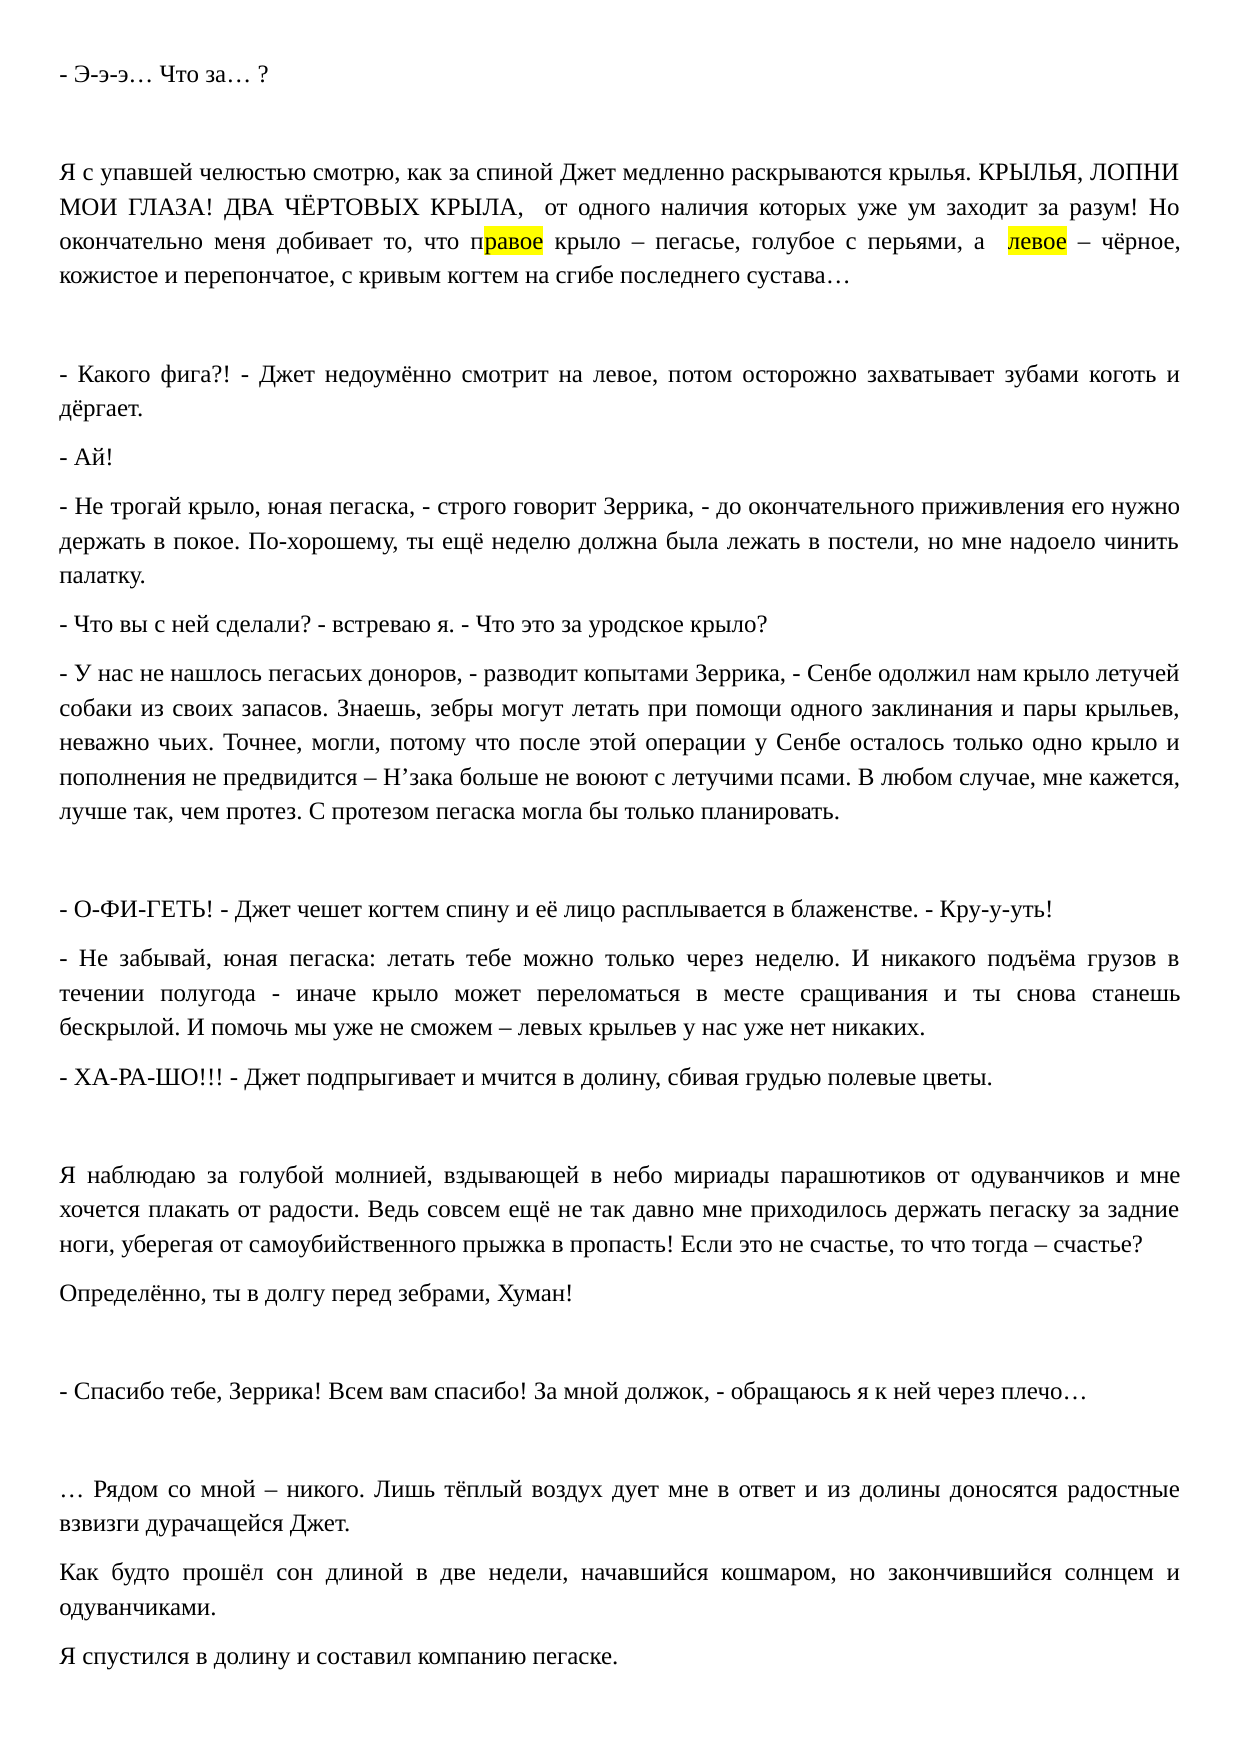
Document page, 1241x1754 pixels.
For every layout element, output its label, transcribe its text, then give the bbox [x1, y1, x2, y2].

text Я наблюдаю за голубой молнией, вздывающей в небо мириады парашютиков от одуванчиков и мне хочется плакать от радости. Ведь совсем ещё не так давно мне приходилось держать пегаску за задние ноги, уберегая от самоубийственного прыжка в пропасть! Если это не счастье, то что тогда – счастье? [59, 1160, 1181, 1257]
text - Спасибо тебе, Зеррика! Всем вам спасибо! За мной должок, - обращаюсь я к ней через плечо… [59, 1376, 1181, 1404]
text - Не забывай, юная пегаска: летать тебе можно только через неделю. И никакого подъёма грузов в течении полугода - иначе крыло может переломаться в месте сращивания и ты снова станешь бескрылой. И помочь мы уже не сможем – левых крыльев у нас уже нет никаких. [59, 943, 1181, 1041]
text - Не трогай крыло, юная пегаска, - строго говорит Зеррика, - до окончательного приживления его нужно держать в покое. По-хорошему, ты ещё неделю должна была лежать в постели, но мне надоело чинить палатку. [59, 491, 1181, 589]
text Как будто прошёл сон длиной в две недели, начавшийся кошмаром, но закончившийся солнцем и одуванчиками. [59, 1557, 1181, 1621]
text - Какого фига?! - Джет недоумённо смотрит на левое, потом осторожно захватывает зубами коготь и дёргает. [59, 359, 1181, 422]
text - ХА-РА-ШО!!! - Джет подпрыгивает и мчится в долину, сбивая грудью полевые цветы. [59, 1062, 1181, 1090]
text - Что вы с ней сделали? - встреваю я. - Что это за уродское крыло? [59, 609, 1181, 638]
text … Рядом со мной – никого. Лишь тёплый воздух дует мне в ответ и из долины доносятся радостные взвизги дурачащейся Джет. [59, 1474, 1181, 1537]
text - Э-э-э… Что за… ? [59, 59, 1181, 88]
text Я с упавшей челюстью смотрю, как за спиной Джет медленно раскрываются крылья. КРЫЛЬЯ, ЛОПНИ МОИ ГЛАЗА! ДВА ЧЁРТОВЫХ КРЫЛА, от одного наличия которых уже ум заходит за разум! Но окончательно меня добивает то, что правое крыло – пегасье, голубое с перьями, а левое – чёрное, кожистое и перепончатое, с кривым когтем на сгибе последнего сустава… [59, 157, 1181, 289]
text Я спустился в долину и составил компанию пегаске. [59, 1641, 1181, 1670]
text - О-ФИ-ГЕТЬ! - Джет чешет когтем спину и её лицо расплывается в блаженстве. - Кру-у-уть! [59, 894, 1181, 923]
text - У нас не нашлось пегасьих доноров, - разводит копытами Зеррика, - Сенбе одолжил нам крыло летучей собаки из своих запасов. Знаешь, зебры могут летать при помощи одного заклинания и пары крыльев, неважно чьих. Точнее, могли, потому что после этой операции у Сенбе осталось только одно крыло и пополнения не предвидится – Н’зака больше не воюют с летучими псами. В любом случае, мне кажется, лучше так, чем протез. С протезом пегаска могла бы только планировать. [59, 658, 1181, 825]
text Определённо, ты в долгу перед зебрами, Хуман! [59, 1278, 1181, 1306]
text - Ай! [59, 442, 1181, 471]
